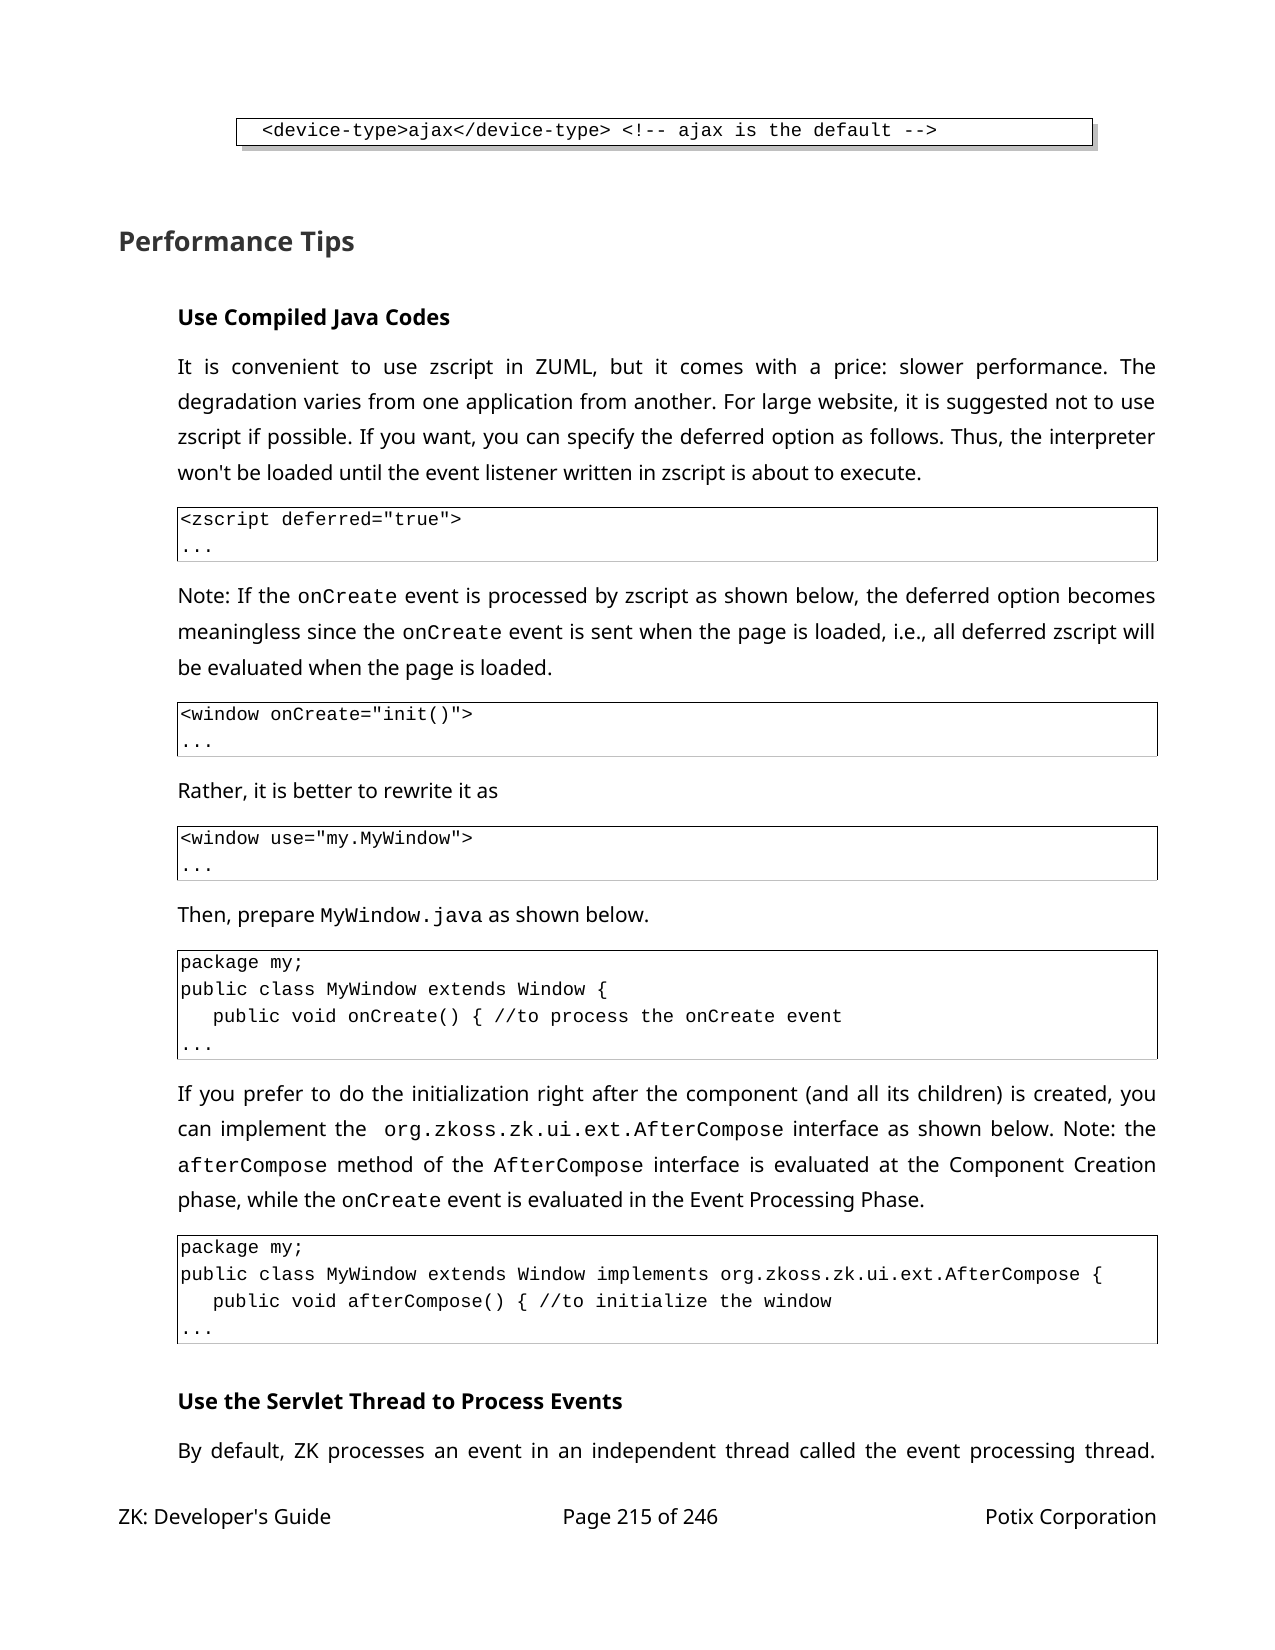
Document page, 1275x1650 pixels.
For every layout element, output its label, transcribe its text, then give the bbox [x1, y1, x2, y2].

text If you prefer to do the initialization right after the component (and all its children) is created, you can implement the org.zkoss.zk.ui.ext.AfterCompose interface as shown below. Note: the afterCompose method of the AfterCompose interface is evaluated at the Component Creation phase, while the onCreate event is evaluated in the Event Processing Phase. [177, 1079, 1157, 1214]
text It is convenient to use zscript in ZUML, but it comes with a price: slower performance. The degradation varies from one application from another. For large website, it is suggested not to use zscript if possible. If you want, you can specify the deferred option as follows. Thus, the interpreter won't be loaded until the event listener written in zscript is about to execute. [177, 352, 1157, 486]
text ... [178, 729, 1157, 756]
subtitle Use the Servlet Thread to Process Events [177, 1386, 1157, 1416]
subtitle Performance Tips [118, 222, 1157, 259]
text ... [178, 1316, 1157, 1343]
text <window onCreate="init()"> [178, 703, 1157, 726]
text package my; [178, 1236, 1157, 1259]
text <zscript deferred="true"> [178, 508, 1157, 531]
text public class MyWindow extends Window { [178, 977, 1157, 1001]
text Then, prepare MyWindow.java as shown below. [177, 901, 1157, 929]
text <window use="my.MyWindow"> [178, 827, 1157, 850]
subtitle Use Compiled Java Codes [177, 301, 1157, 331]
text public void onCreate() { //to process the onCreate event [178, 1004, 1157, 1028]
text ... [178, 534, 1157, 561]
text public void afterCompose() { //to initialize the window [178, 1289, 1157, 1313]
text ... [178, 853, 1157, 880]
text By default, ZK processes an event in an independent thread called the event processing thread. [177, 1437, 1157, 1465]
text package my; [178, 951, 1157, 974]
text Note: If the onCreate event is processed by zscript as shown below, the deferred option becomes meaningless since the onCreate event is sent when the page is loaded, i.e., all deferred zscript will be evaluated when the page is loaded. [177, 582, 1157, 681]
text <device-type>ajax</device-type> <!-- ajax is the default --> [237, 119, 1092, 145]
text public class MyWindow extends Window implements org.zkoss.zk.ui.ext.AfterCompose { [178, 1262, 1157, 1286]
text Rather, it is better to rewrite it as [177, 777, 1157, 805]
text ... [178, 1031, 1157, 1059]
